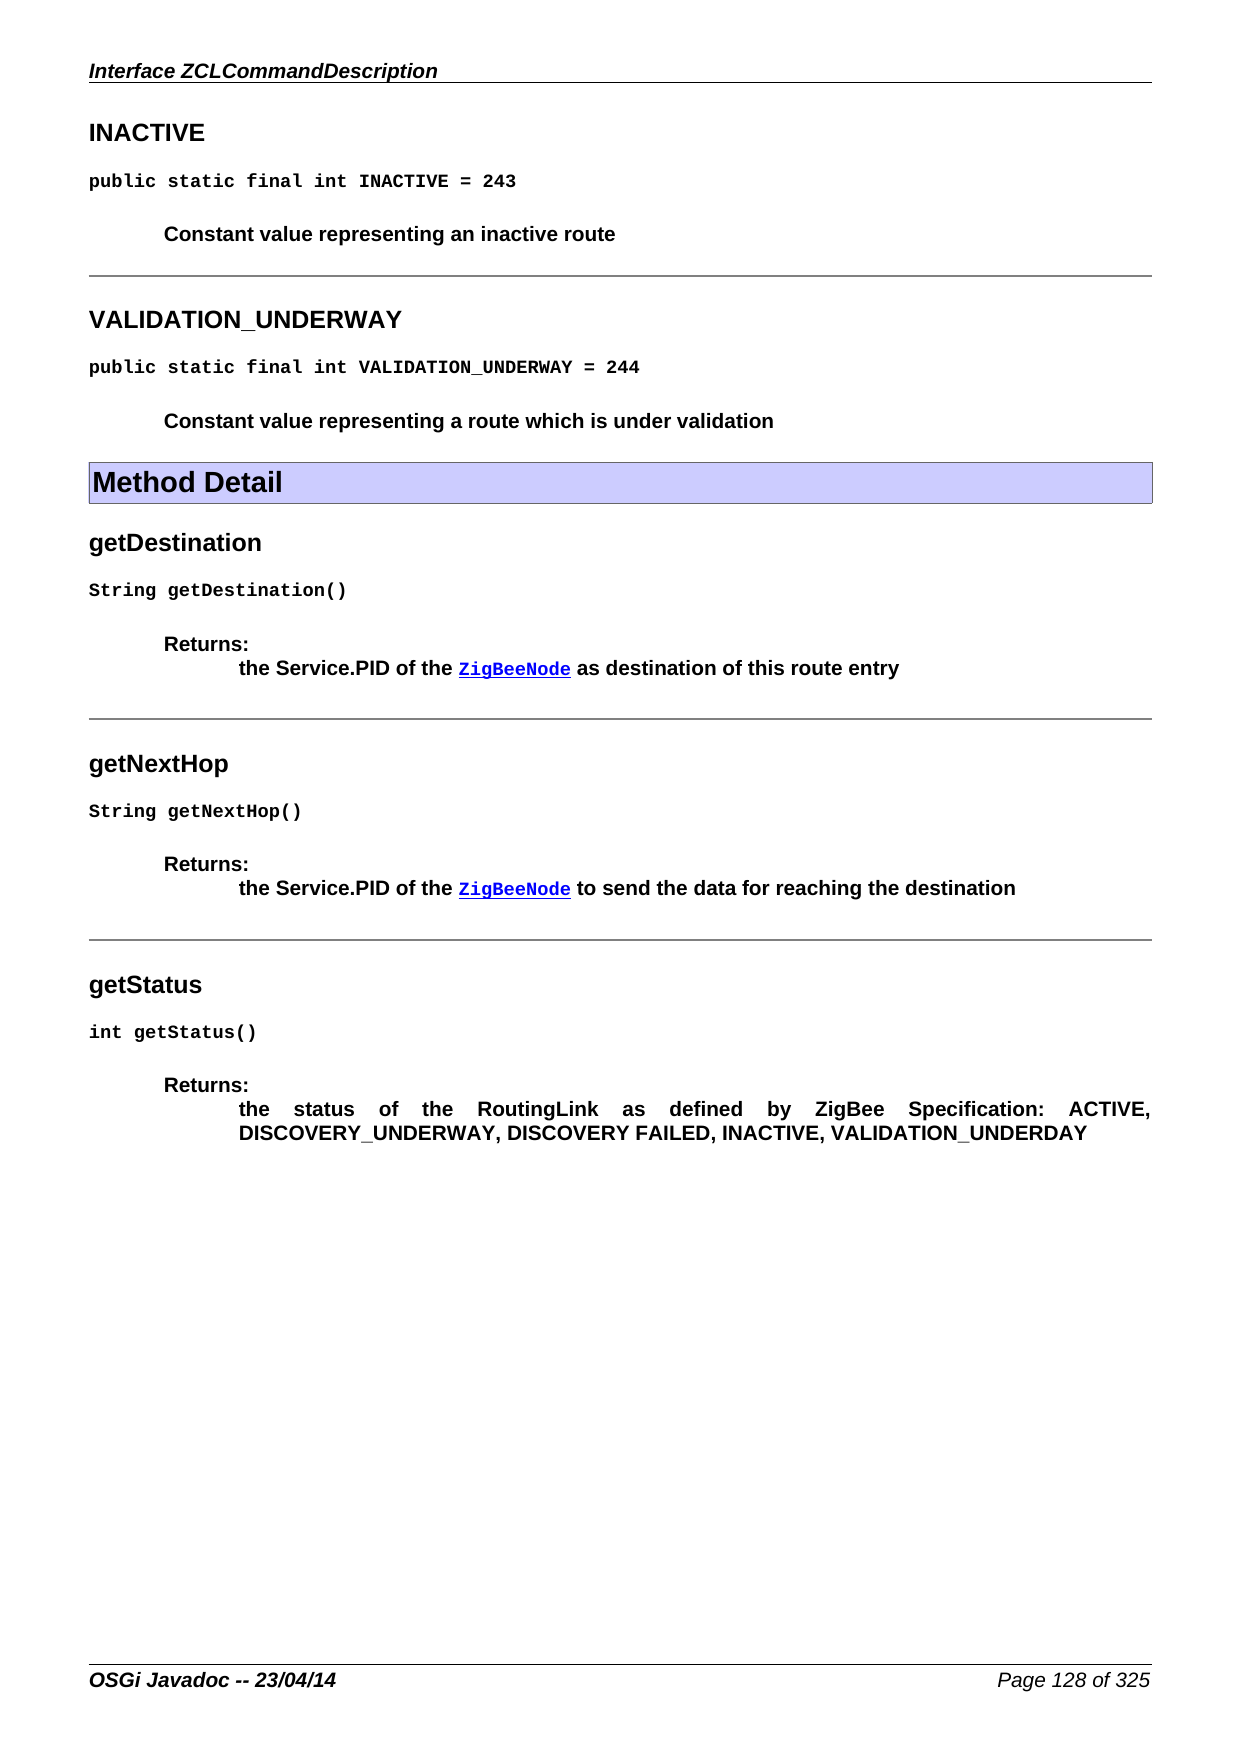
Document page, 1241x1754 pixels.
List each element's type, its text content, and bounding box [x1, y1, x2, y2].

text the Service.PID of the ZigBeeNode as destination of this route entry [238, 655, 1152, 681]
subtitle getDestination [88, 528, 1152, 557]
text Returns: [163, 631, 1152, 655]
text int getStatus() [88, 1022, 1152, 1044]
text the Service.PID of the ZigBeeNode to send the data for reaching the destination [238, 876, 1152, 901]
subtitle VALIDATION_UNDERWAY [88, 305, 1152, 334]
text String getNextHop() [88, 802, 1152, 823]
text public static final int VALIDATION_UNDERWAY = 244 [88, 358, 1152, 379]
text Returns: [163, 852, 1152, 876]
text Constant value representing an inactive route [163, 222, 1152, 246]
text Returns: [163, 1073, 1152, 1097]
text public static final int INACTIVE = 243 [88, 171, 1152, 193]
text String getDestination() [88, 581, 1152, 602]
text the status of the RoutingLink as defined by ZigBee Specification: ACTIVE, DISCOVERY_UNDERWAY, DISCOVERY FAILED, INACTIVE, VALIDATION_UNDERDAY [238, 1097, 1152, 1145]
subtitle Method Detail [90, 463, 1152, 503]
subtitle getNextHop [88, 749, 1152, 778]
subtitle INACTIVE [88, 118, 1152, 147]
text Constant value representing a route which is under validation [163, 409, 1152, 433]
subtitle getStatus [88, 969, 1152, 998]
